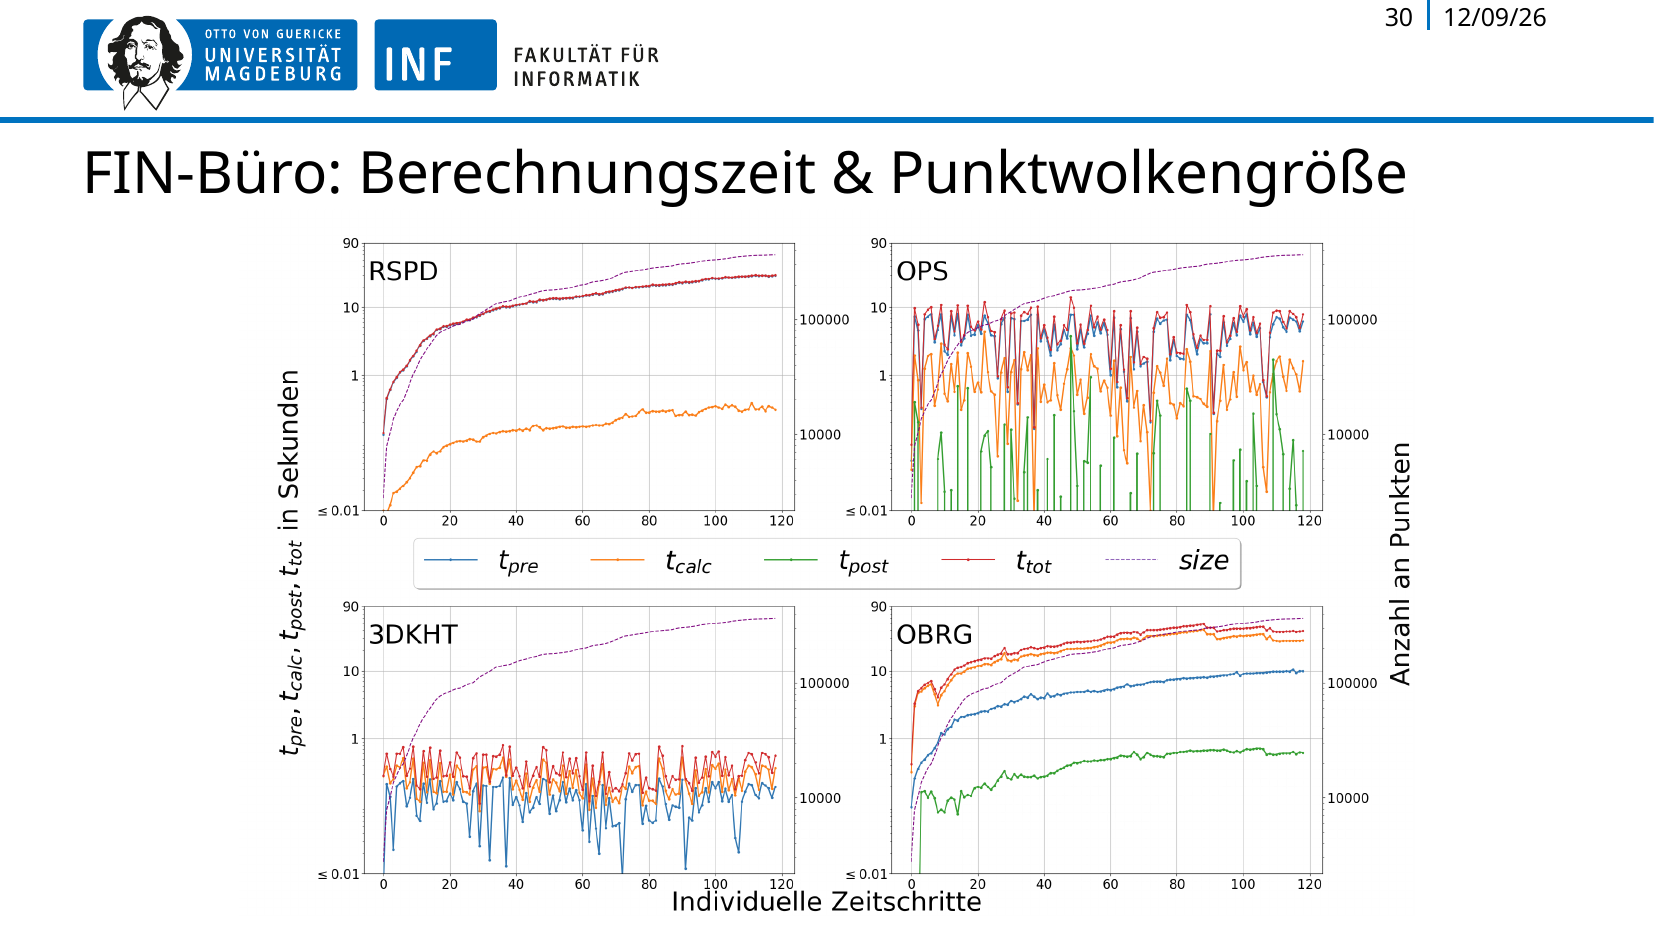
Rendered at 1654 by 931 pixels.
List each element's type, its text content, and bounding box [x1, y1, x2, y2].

title FIN-Büro: Berechnungszeit & Punktwolkengröße [82, 131, 1571, 211]
picture [239, 209, 1415, 916]
